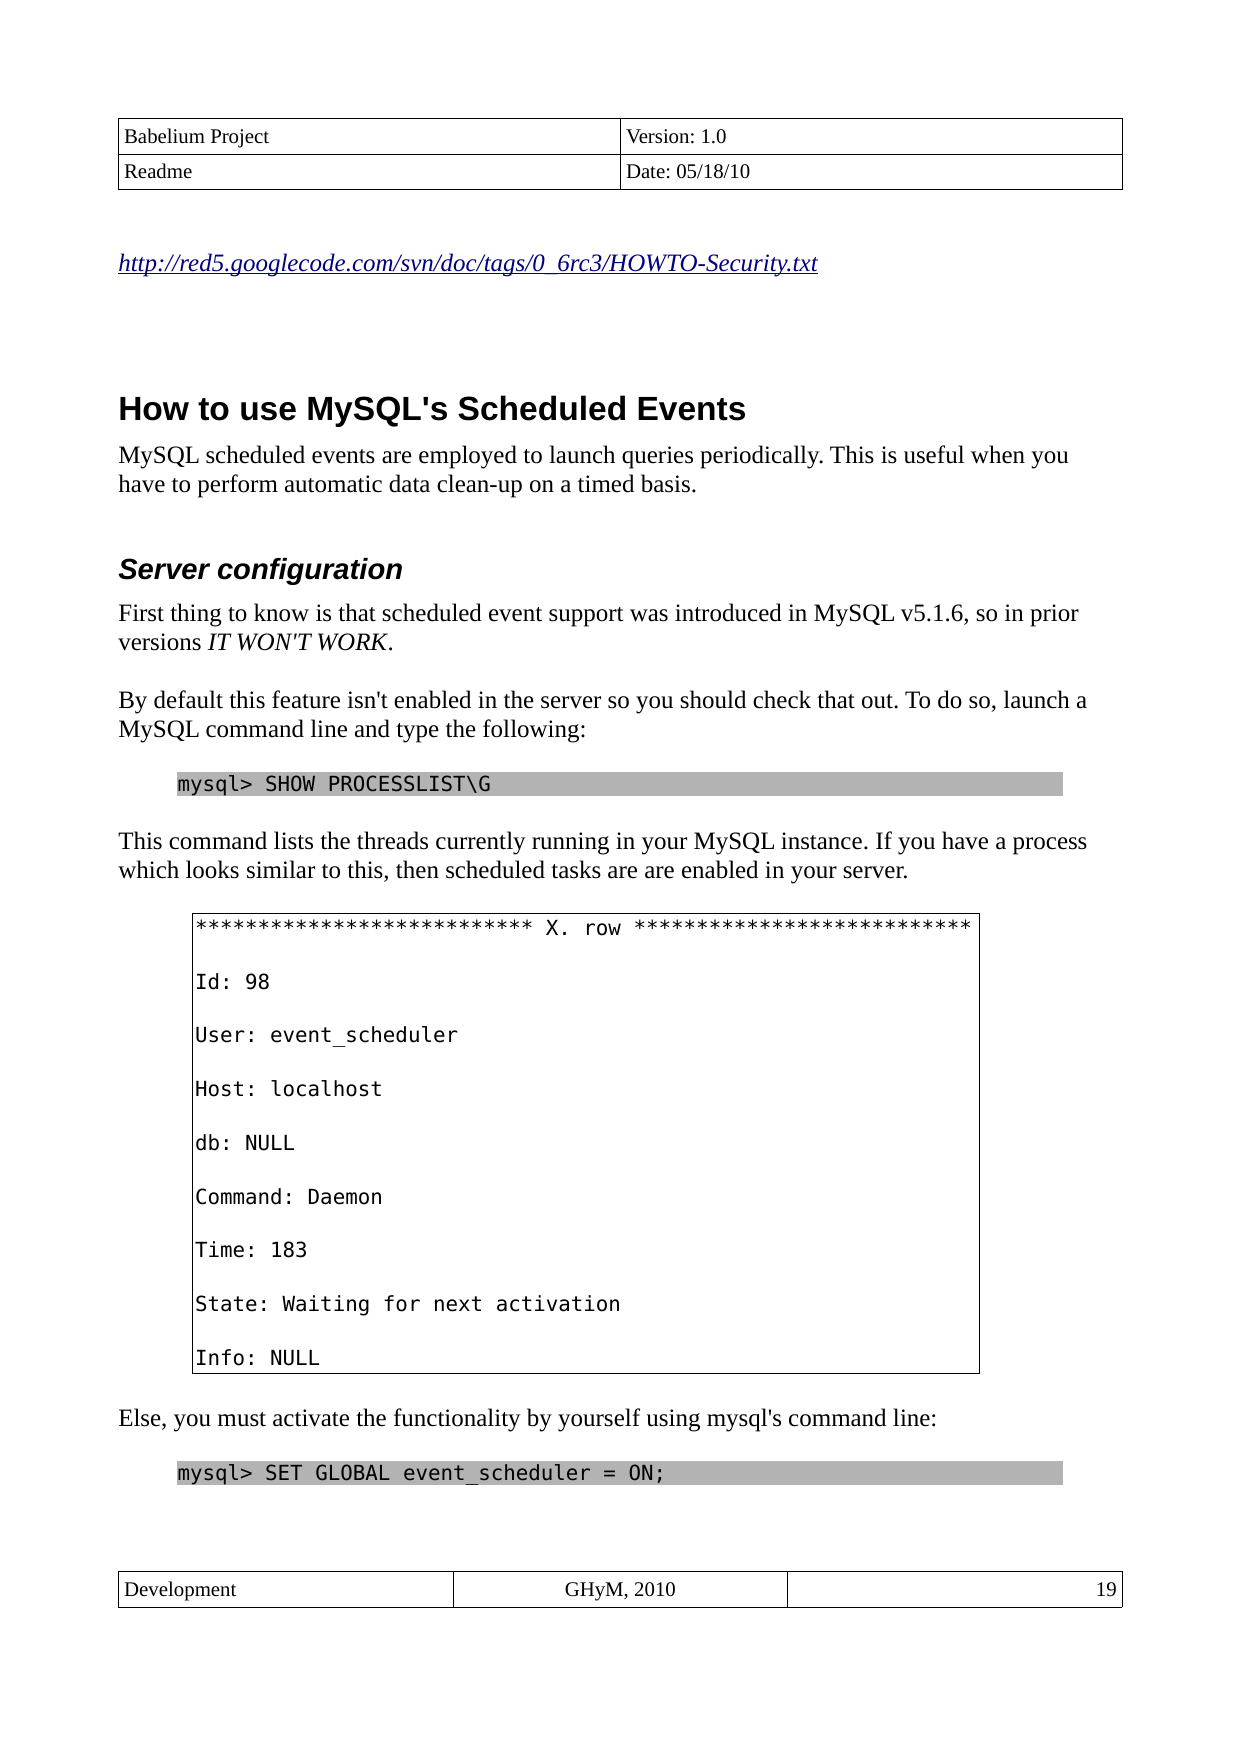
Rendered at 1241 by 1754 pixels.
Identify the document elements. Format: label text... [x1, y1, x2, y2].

text mysql> SET GLOBAL event_scheduler = ON; [177, 1461, 1063, 1485]
subtitle How to use MySQL's Scheduled Events [118, 389, 1122, 428]
text mysql> SHOW PROCESSLIST\G [177, 772, 1063, 796]
text Command: Daemon [193, 1182, 979, 1209]
text Time: 183 [193, 1235, 979, 1263]
text This command lists the threads currently running in your MySQL instance. If you have a process which looks similar to this, then scheduled tasks are are enabled in your server. [118, 826, 1122, 883]
text First thing to know is that scheduled event support was introduced in MySQL v5.1.6, so in prior versions IT WON'T WORK. [118, 598, 1122, 656]
text State: Waiting for next activation [193, 1289, 979, 1316]
text http://red5.googlecode.com/svn/doc/tags/0_6rc3/HOWTO-Security.txt [118, 248, 1122, 276]
text By default this feature isn't enabled in the server so you should check that out. To do so, launch a MySQL command line and type the following: [118, 685, 1122, 743]
text db: NULL [193, 1128, 979, 1155]
text *************************** X. row *************************** [193, 914, 979, 940]
text Id: 98 [193, 967, 979, 994]
text MySQL scheduled events are employed to launch queries periodically. This is useful when you have to perform automatic data clean-up on a timed basis. [118, 440, 1122, 498]
subtitle Server configuration [118, 552, 1122, 586]
text User: event_scheduler [193, 1020, 979, 1048]
text Info: NULL [193, 1343, 979, 1373]
text Host: localhost [193, 1074, 979, 1101]
text Else, you must activate the functionality by yourself using mysql's command line: [118, 1403, 1122, 1431]
